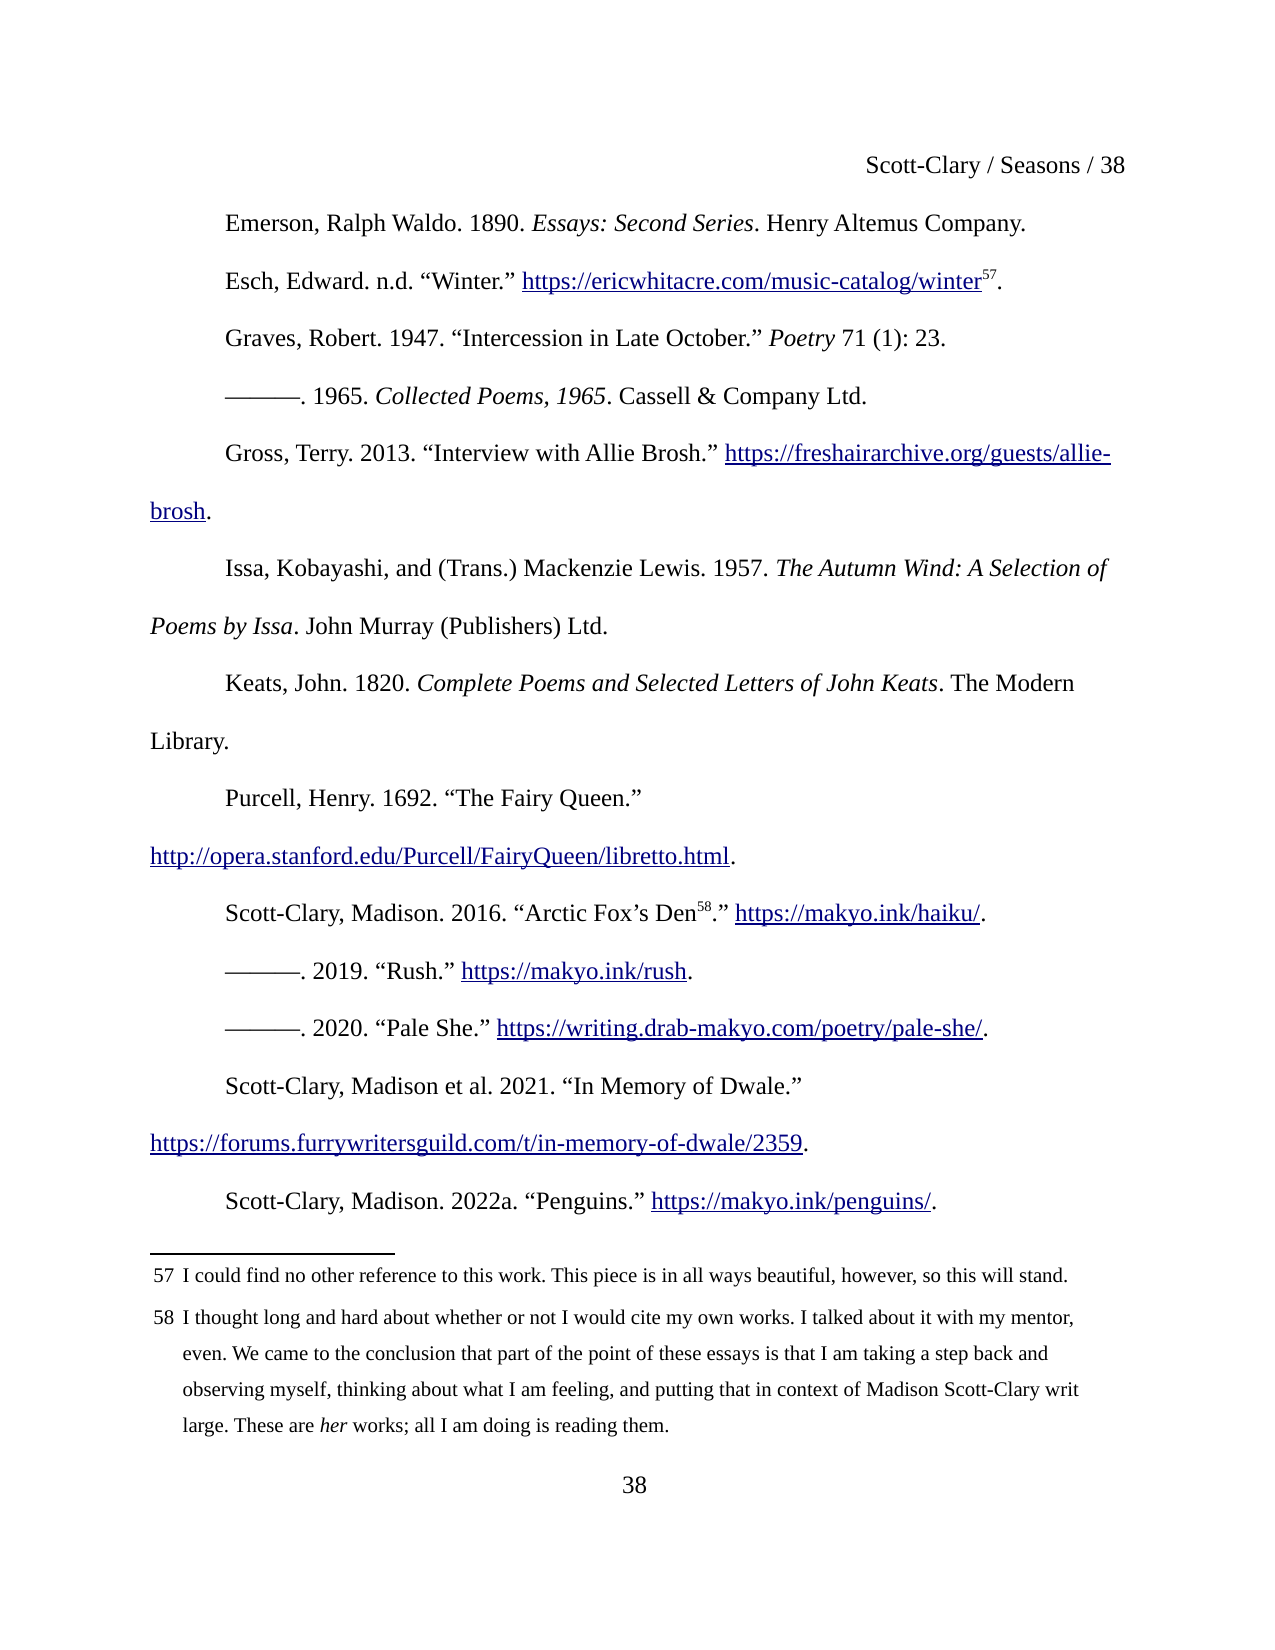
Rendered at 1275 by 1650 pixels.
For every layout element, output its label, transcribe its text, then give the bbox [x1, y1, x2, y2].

text Graves, Robert. 1947. “Intercession in Late October.” Poetry 71 (1): 23. [150, 323, 1125, 352]
text Scott-Clary, Madison et al. 2021. “In Memory of Dwale.” https://forums.furrywritersguild.com/t/in-memory-of-dwale/2359. [150, 1071, 1125, 1157]
text Emerson, Ralph Waldo. 1890. Essays: Second Series. Henry Altemus Company. [150, 208, 1125, 237]
text Purcell, Henry. 1692. “The Fairy Queen.” http://opera.stanford.edu/Purcell/FairyQueen/libretto.html. [150, 783, 1125, 869]
text ———. 2020. “Pale She.” https://writing.drab-makyo.com/poetry/pale-she/. [150, 1013, 1125, 1042]
text Gross, Terry. 2013. “Interview with Allie Brosh.” https://freshairarchive.org/guests/allie-brosh. [150, 438, 1125, 524]
text I could find no other reference to this work. This piece is in all ways beautiful, however, so this will stand. [150, 1260, 1125, 1290]
text Scott-Clary, Madison. 2022a. “Penguins.” https://makyo.ink/penguins/. [150, 1186, 1125, 1214]
text I thought long and hard about whether or not I would cite my own works. I talked about it with my mentor, even. We came to the conclusion that part of the point of these essays is that I am taking a step back and observing myself, thinking about what I am feeling, and putting that in context of Madison Scott-Clary writ large. These are her works; all I am doing is reading them. [150, 1302, 1125, 1440]
text ———. 1965. Collected Poems, 1965. Cassell & Company Ltd. [150, 381, 1125, 409]
text Issa, Kobayashi, and (Trans.) Mackenzie Lewis. 1957. The Autumn Wind: A Selection of Poems by Issa. John Murray (Publishers) Ltd. [150, 553, 1125, 639]
text Esch, Edward. n.d. “Winter.” https://ericwhitacre.com/music-catalog/winter. [150, 266, 1125, 294]
text Scott-Clary, Madison. 2016. “Arctic Fox’s Den.” https://makyo.ink/haiku/. [150, 898, 1125, 927]
text ———. 2019. “Rush.” https://makyo.ink/rush. [150, 956, 1125, 984]
text Keats, John. 1820. Complete Poems and Selected Letters of John Keats. The Modern Library. [150, 668, 1125, 754]
